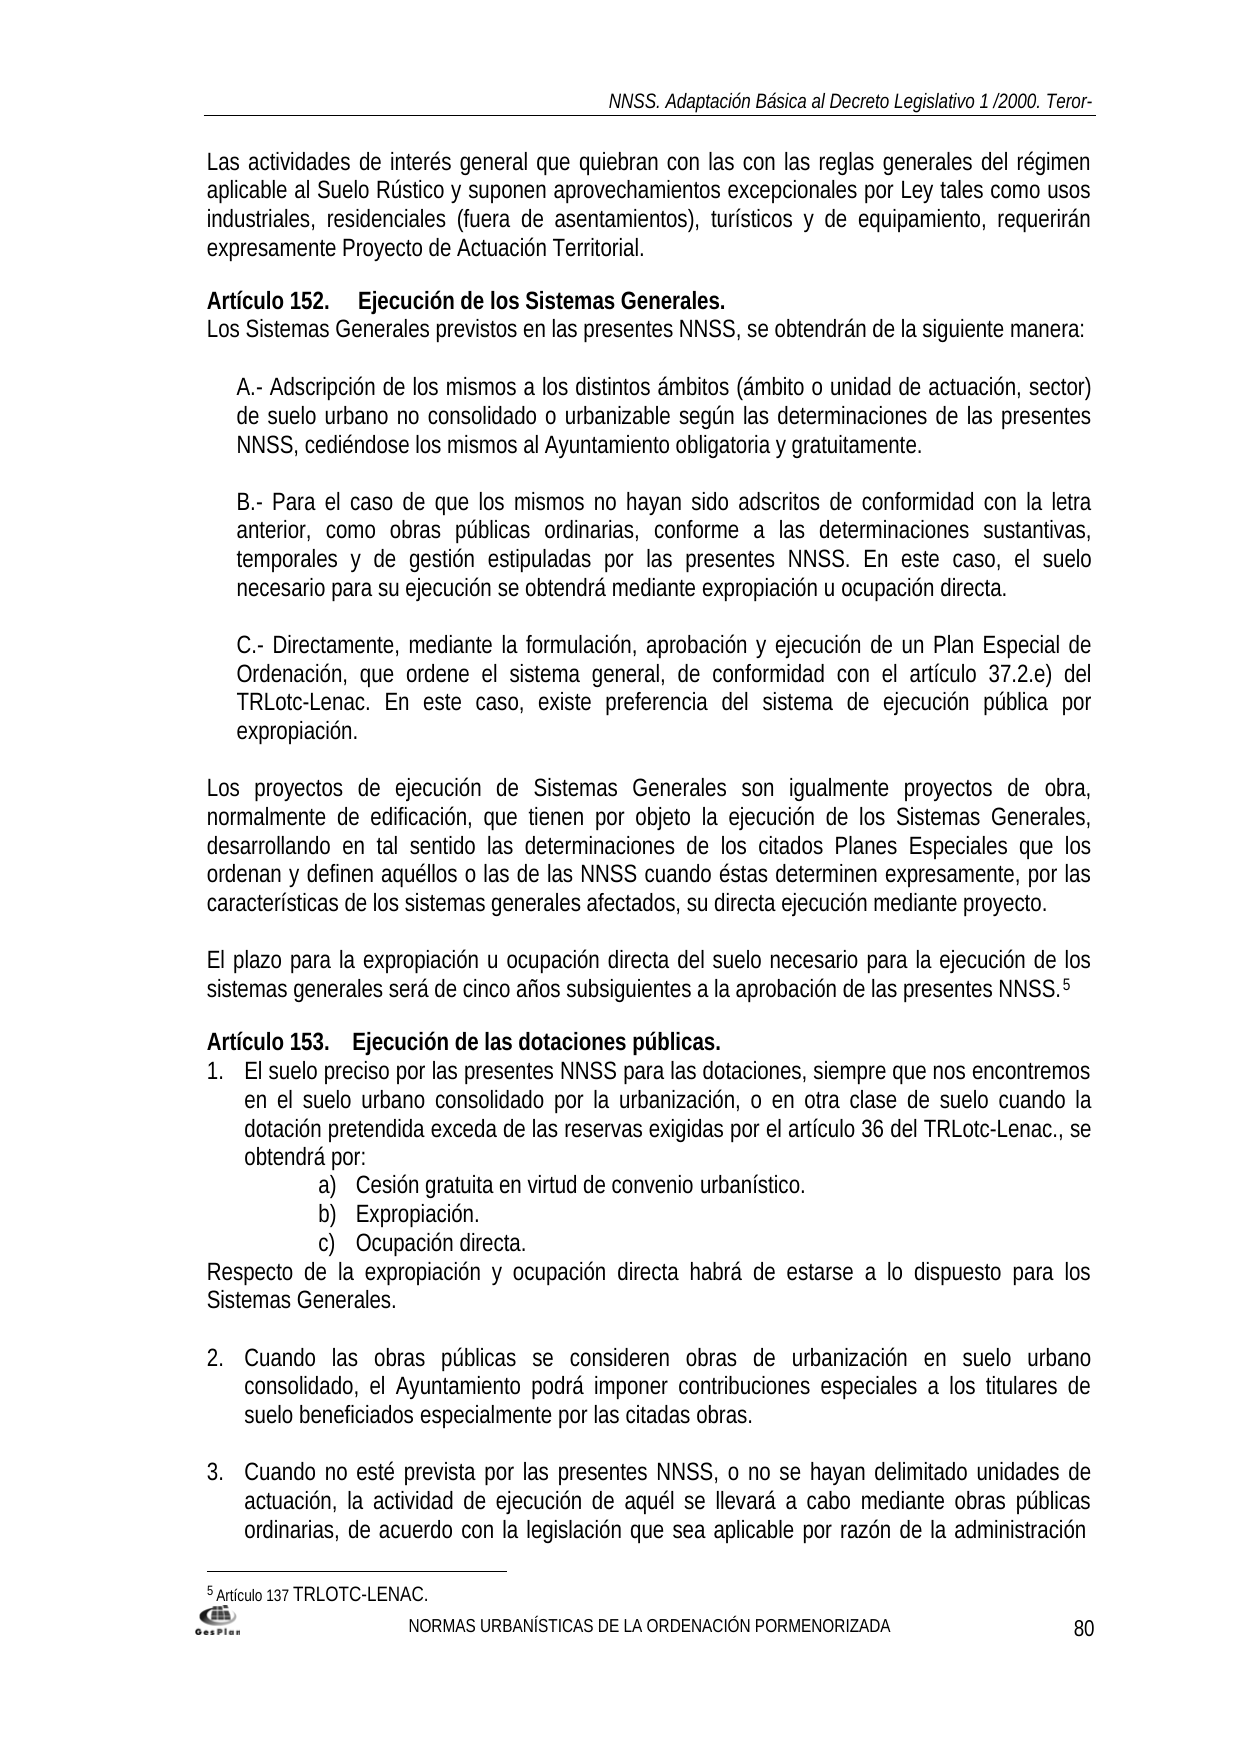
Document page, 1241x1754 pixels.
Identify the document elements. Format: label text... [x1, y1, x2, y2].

list Cuando las obras públicas se consideren obras de urbanización en suelo urbano consolidado, el Ayuntamiento podrá imponer contribuciones especiales a los titulares de suelo beneficiados especialmente por las citadas obras. [207, 1343, 1093, 1429]
text B.- Para el caso de que los mismos no hayan sido adscritos de conformidad con la letra anterior, como obras públicas ordinarias, conforme a las determinaciones sustantivas, temporales y de gestión estipuladas por las presentes NNSS. En este caso, el suelo necesario para su ejecución se obtendrá mediante expropiación u ocupación directa. [236, 487, 1093, 601]
subtitle Artículo 153. Ejecución de las dotaciones públicas. [207, 1028, 1109, 1056]
text Respecto de la expropiación y ocupación directa habrá de estarse a lo dispuesto para los Sistemas Generales. [207, 1257, 1093, 1314]
picture [195, 1605, 240, 1635]
list Ocupación directa. [318, 1228, 1109, 1257]
text Los Sistemas Generales previstos en las presentes NNSS, se obtendrán de la siguiente manera: [207, 315, 1109, 344]
list El suelo preciso por las presentes NNSS para las dotaciones, siempre que nos encontremos en el suelo urbano consolidado por la urbanización, o en otra clase de suelo cuando la dotación pretendida exceda de las reservas exigidas por el artículo 36 del TRLotc-Lenac., se obtendrá por: [207, 1056, 1093, 1171]
text Las actividades de interés general que quiebran con las con las reglas generales del régimen aplicable al Suelo Rústico y suponen aprovechamientos excepcionales por Ley tales como usos industriales, residenciales (fuera de asentamientos), turísticos y de equipamiento, requerirán expresamente Proyecto de Actuación Territorial. [207, 147, 1093, 261]
text C.- Directamente, mediante la formulación, aprobación y ejecución de un Plan Especial de Ordenación, que ordene el sistema general, de conformidad con el artículo 37.2.e) del TRLotc-Lenac. En este caso, existe preferencia del sistema de ejecución pública por expropiación. [236, 630, 1093, 745]
list Cuando no esté prevista por las presentes NNSS, o no se hayan delimitado unidades de actuación, la actividad de ejecución de aquél se llevará a cabo mediante obras públicas ordinarias, de acuerdo con la legislación que sea aplicable por razón de la administración [207, 1457, 1093, 1543]
list Cesión gratuita en virtud de convenio urbanístico. [318, 1171, 1109, 1199]
list Expropiación. [318, 1199, 1109, 1228]
text El plazo para la expropiación u ocupación directa del suelo necesario para la ejecución de los sistemas generales será de cinco años subsiguientes a la aprobación de las presentes NNSS.5 [207, 945, 1093, 1002]
text Los proyectos de ejecución de Sistemas Generales son igualmente proyectos de obra, normalmente de edificación, que tienen por objeto la ejecución de los Sistemas Generales, desarrollando en tal sentido las determinaciones de los citados Planes Especiales que los ordenan y definen aquéllos o las de las NNSS cuando éstas determinen expresamente, por las características de los sistemas generales afectados, su directa ejecución mediante proyecto. [207, 773, 1093, 917]
subtitle Artículo 152. Ejecución de los Sistemas Generales. [207, 286, 1109, 315]
text A.- Adscripción de los mismos a los distintos ámbitos (ámbito o unidad de actuación, sector) de suelo urbano no consolidado o urbanizable según las determinaciones de las presentes NNSS, cediéndose los mismos al Ayuntamiento obligatoria y gratuitamente. [236, 372, 1093, 458]
